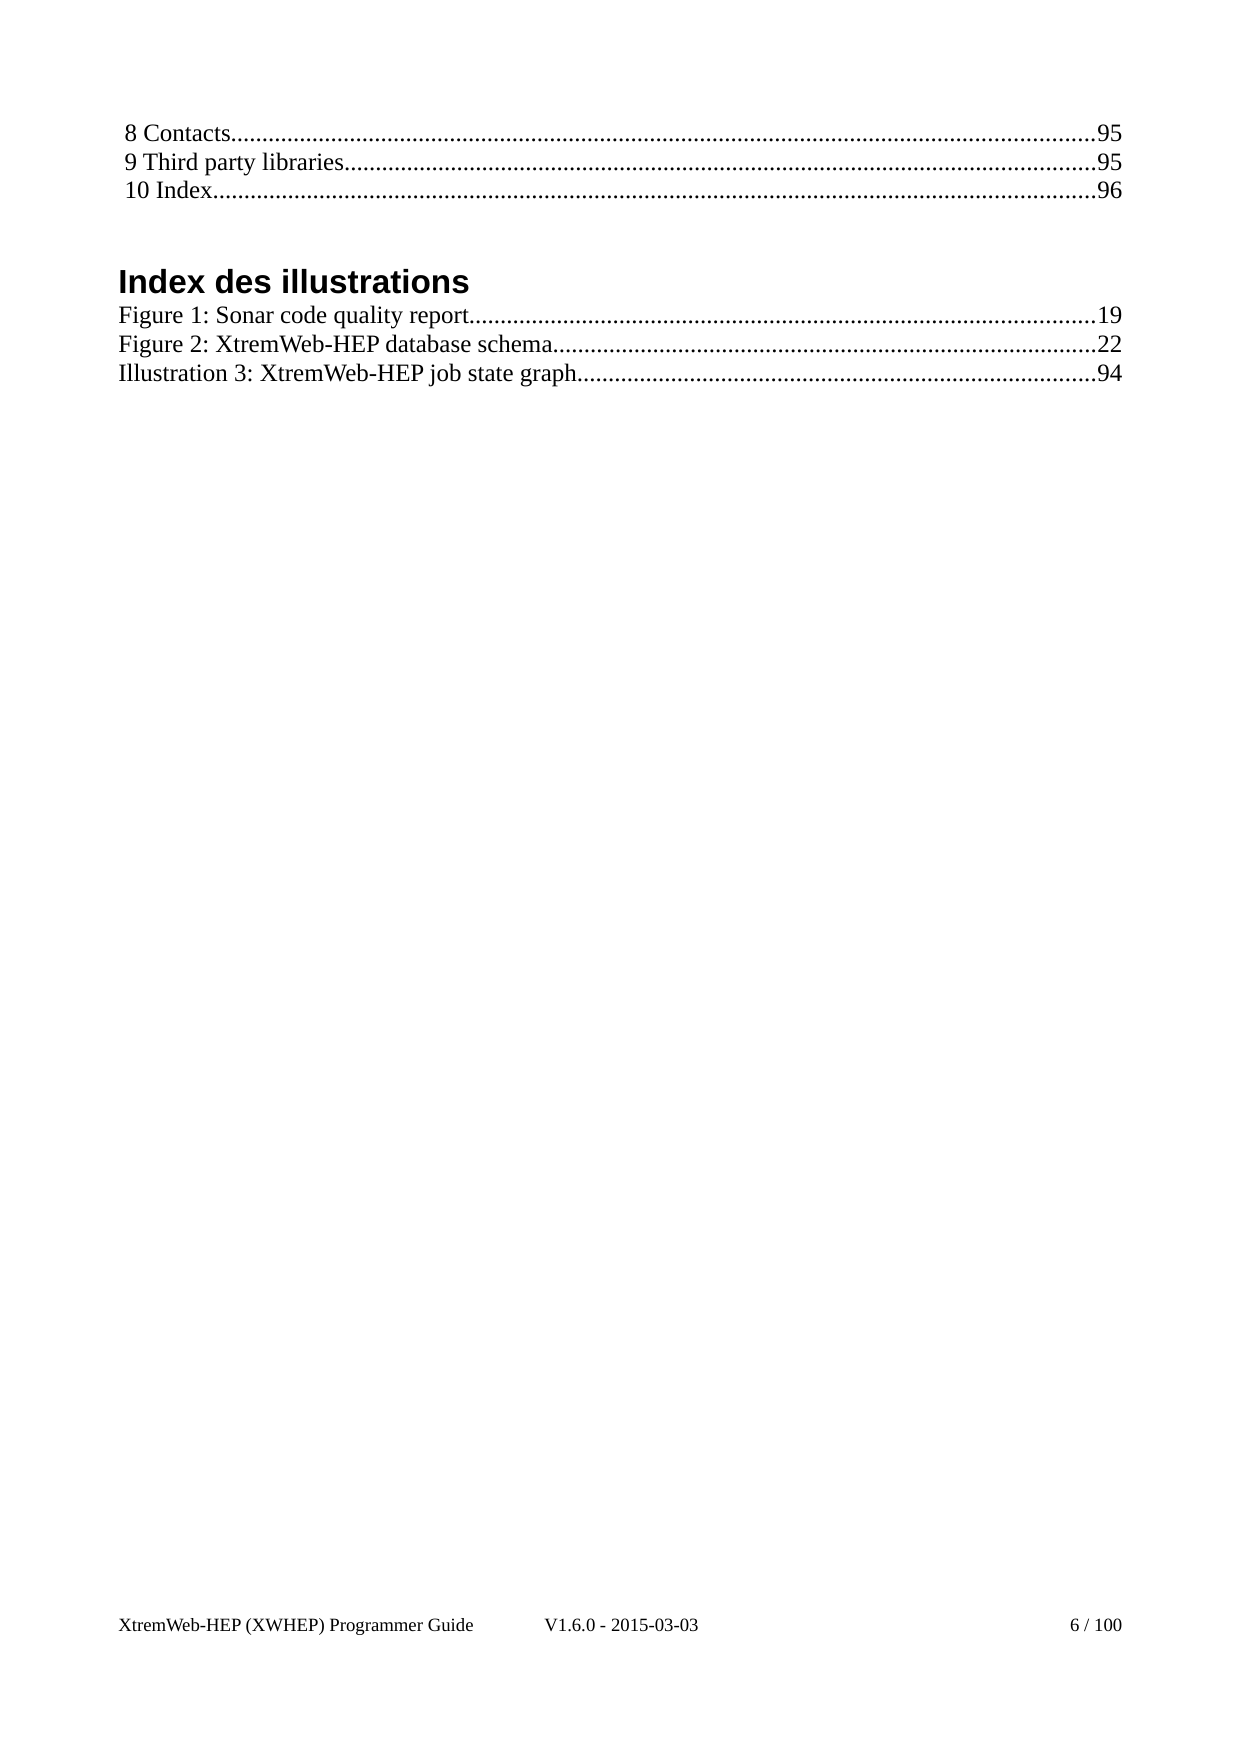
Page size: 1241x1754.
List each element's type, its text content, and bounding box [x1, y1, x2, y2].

text 10 Index 96 [118, 176, 1122, 204]
text Figure 2: XtremWeb-HEP database schema 22 [118, 329, 1122, 358]
text Figure 1: Sonar code quality report 19 [118, 300, 1122, 329]
subtitle Index des illustrations [118, 262, 1122, 300]
text 8 Contacts 95 [118, 118, 1122, 147]
text 9 Third party libraries 95 [118, 147, 1122, 176]
text Illustration 3: XtremWeb-HEP job state graph 94 [118, 358, 1122, 387]
